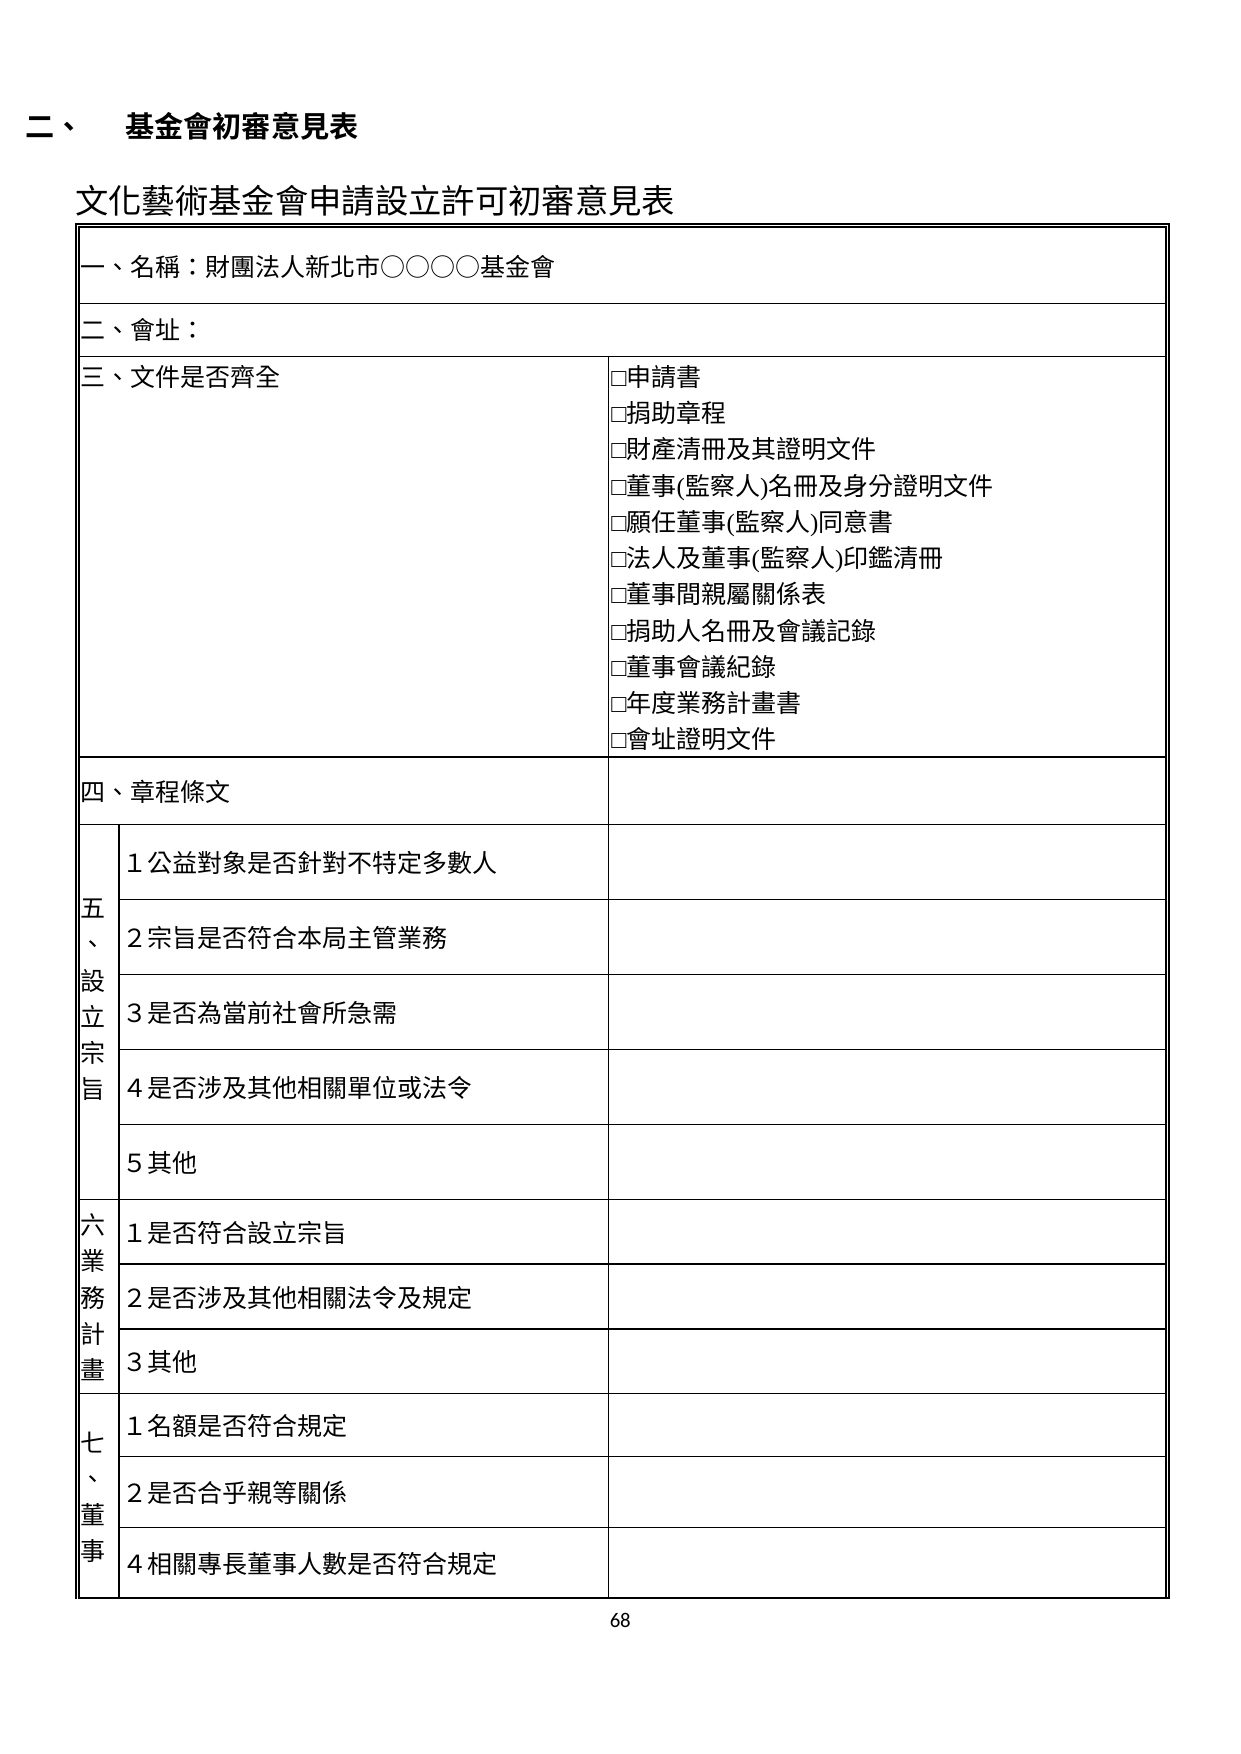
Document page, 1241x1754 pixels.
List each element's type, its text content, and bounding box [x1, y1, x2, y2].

table_cell [609, 758, 1165, 824]
table_cell 七 、 董事 [80, 1394, 118, 1597]
table_cell 五 、 設立宗 旨 [80, 825, 118, 1199]
table_cell [609, 1050, 1165, 1124]
table_cell ４相關專長董事人數是否符合規定 [120, 1528, 608, 1597]
table_cell [609, 1394, 1165, 1456]
table_cell ５其他 [120, 1125, 608, 1199]
table_cell 三、文件是否齊全 [80, 357, 608, 756]
table_cell 六業務計畫 [80, 1200, 118, 1392]
table_cell [609, 1457, 1165, 1526]
subtitle 基金會初審意見表 [25, 104, 1165, 146]
table_cell [609, 1330, 1165, 1392]
table_cell [609, 1200, 1165, 1263]
table_cell [609, 1265, 1165, 1328]
table_cell ２宗旨是否符合本局主管業務 [120, 900, 608, 974]
table_header 一、名稱：財團法人新北市○○○○基金會 [80, 228, 1165, 303]
table_cell ３其他 [120, 1330, 608, 1392]
text 文化藝術基金會申請設立許可初審意見表 [75, 175, 1165, 223]
table_cell １公益對象是否針對不特定多數人 [120, 825, 608, 899]
table_cell [609, 1125, 1165, 1199]
table_cell ４是否涉及其他相關單位或法令 [120, 1050, 608, 1124]
table_cell [609, 825, 1165, 899]
table_cell [609, 975, 1165, 1049]
table_cell ３是否為當前社會所急需 [120, 975, 608, 1049]
table_cell [609, 1528, 1165, 1597]
table_cell [609, 900, 1165, 974]
table_cell 二、會址： [80, 304, 1165, 356]
table_cell １是否符合設立宗旨 [120, 1200, 608, 1263]
table_cell ２是否合乎親等關係 [120, 1457, 608, 1526]
table_cell １名額是否符合規定 [120, 1394, 608, 1456]
table_cell □申請書 □捐助章程 □財產清冊及其證明文件 □董事(監察人)名冊及身分證明文件 □願任董事(監察人)同意書 □法人及董事(監察人)印鑑清冊 □董事間親屬關係表 □捐助人名冊及會議記錄 □董事會議紀錄 □年度業務計畫書 □會址證明文件 [609, 357, 1165, 756]
table_cell 四、章程條文 [80, 758, 608, 824]
table_cell ２是否涉及其他相關法令及規定 [120, 1265, 608, 1328]
